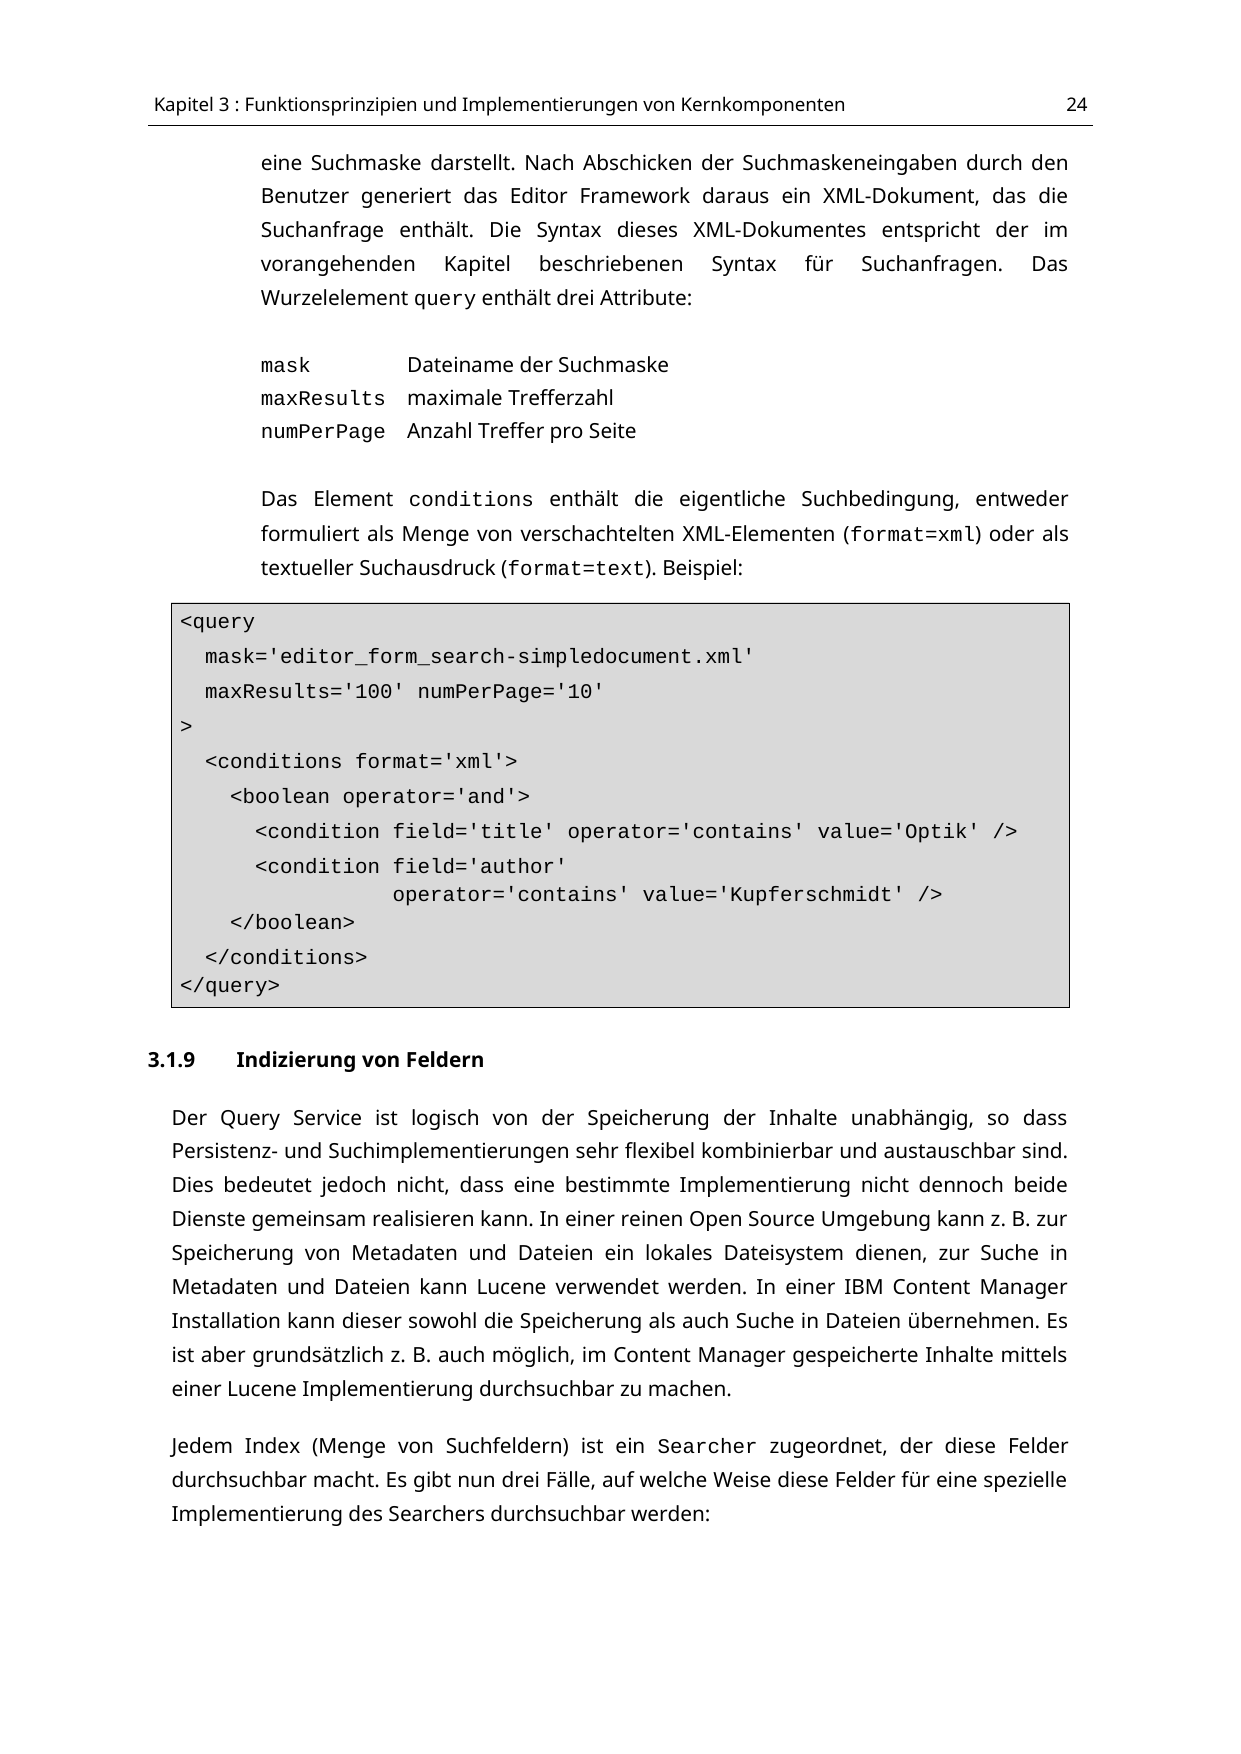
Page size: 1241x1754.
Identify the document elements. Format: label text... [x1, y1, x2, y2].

subtitle Indizierung von Feldern [148, 1045, 1092, 1074]
text Der Query Service ist logisch von der Speicherung der Inhalte unabhängig, so dass Persistenz- und Suchimplementierungen sehr flexibel kombinierbar und austauschbar sind. Dies bedeutet jedoch nicht, dass eine bestimmte Implementierung nicht dennoch beide Dienste gemeinsam realisieren kann. In einer reinen Open Source Umgebung kann z. B. zur Speicherung von Metadaten und Dateien ein lokales Dateisystem dienen, zur Suche in Metadaten und Dateien kann Lucene verwendet werden. In einer IBM Content Manager Installation kann dieser sowohl die Speicherung als auch Suche in Dateien übernehmen. Es ist aber grundsätzlich z. B. auch möglich, im Content Manager gespeicherte Inhalte mittels einer Lucene Implementierung durchsuchbar zu machen. [171, 1103, 1069, 1402]
text </conditions> </query> [172, 939, 1069, 1007]
text > [172, 707, 1069, 739]
text <condition field='author' operator='contains' value='Kupferschmidt' /> </boolean> [172, 847, 1069, 936]
text maxResults='100' numPerPage='10' [172, 672, 1069, 704]
text <conditions format='xml'> [172, 742, 1069, 774]
text Jedem Index (Menge von Suchfeldern) ist ein Searcher zugeordnet, der diese Felder durchsuchbar macht. Es gibt nun drei Fälle, auf welche Weise diese Felder für eine spezielle Implementierung des Searchers durchsuchbar werden: [171, 1431, 1069, 1527]
list eine Suchmaske darstellt. Nach Abschicken der Suchmaskeneingaben durch den Benutzer generiert das Editor Framework daraus ein XML-Dokument, das die Suchanfrage enthält. Die Syntax dieses XML-Dokumentes entspricht der im vorangehenden Kapitel beschriebenen Syntax für Suchanfragen. Das Wurzelelement query enthält drei Attribute: mask Dateiname der Suchmaske maxResults maximale Trefferzahl numPerPage Anzahl Treffer pro Seite Das Element conditions enthält die eigentliche Suchbedingung, entweder formuliert als Menge von verschachtelten XML-Elementen (format=xml) oder als textueller Suchausdruck (format=text). Beispiel: [185, 148, 1069, 581]
text <boolean operator='and'> [172, 777, 1069, 809]
text <condition field='title' operator='contains' value='Optik' /> [172, 812, 1069, 844]
text <query [172, 604, 1069, 634]
text mask='editor_form_search-simpledocument.xml' [172, 637, 1069, 669]
